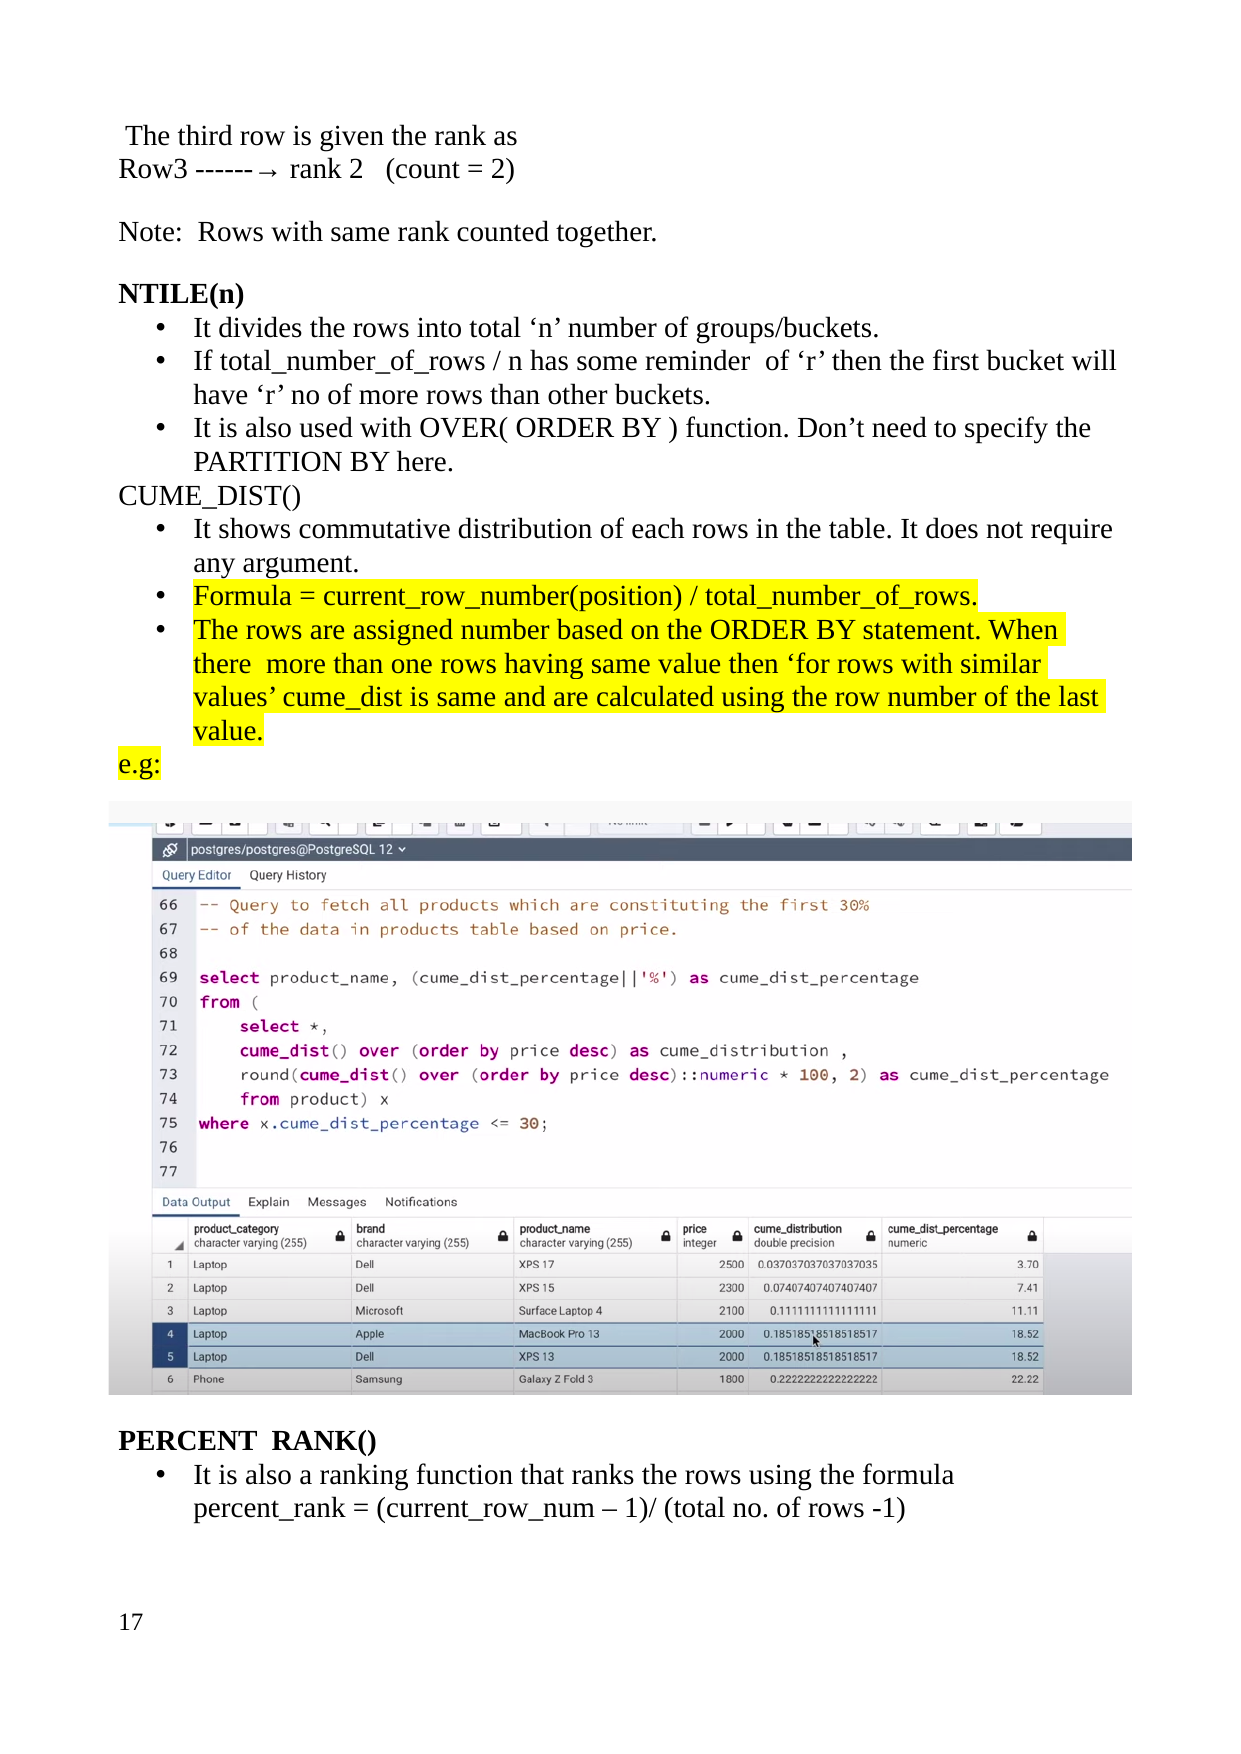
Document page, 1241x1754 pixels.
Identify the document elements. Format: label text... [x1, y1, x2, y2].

picture [108, 799, 710, 1395]
text e.g: [118, 746, 1122, 780]
list If total_number_of_rows / n has some reminder of ‘r’ then the first bucket will have ‘r’ no of more rows than other buckets. [156, 343, 1122, 411]
list Formula = current_row_number(position) / total_number_of_rows. [156, 578, 1122, 612]
text PERCENT RANK() [118, 1423, 1122, 1457]
text Row3 ------→ rank 2 (count = 2) [118, 152, 1122, 185]
list It is also used with OVER( ORDER BY ) function. Don’t need to specify the PARTITION BY here. [156, 411, 1122, 478]
list It shows commutative distribution of each rows in the table. It does not require any argument. [156, 511, 1122, 578]
text Note: Rows with same rank counted together. [118, 214, 1122, 247]
list It divides the rows into total ‘n’ number of groups/buckets. [156, 310, 1122, 343]
list It is also a ranking function that ranks the rows using the formula [156, 1457, 1122, 1491]
text The third row is given the rank as [118, 118, 1122, 152]
text NTILE(n) [118, 276, 1122, 310]
list The rows are assigned number based on the ORDER BY statement. When there more than one rows having same value then ‘for rows with similar values’ cume_dist is same and are calculated using the row number of the last value. [156, 612, 1122, 746]
text CUME_DIST() [118, 478, 1122, 511]
list percent_rank = (current_row_num – 1)/ (total no. of rows -1) [156, 1491, 1122, 1524]
